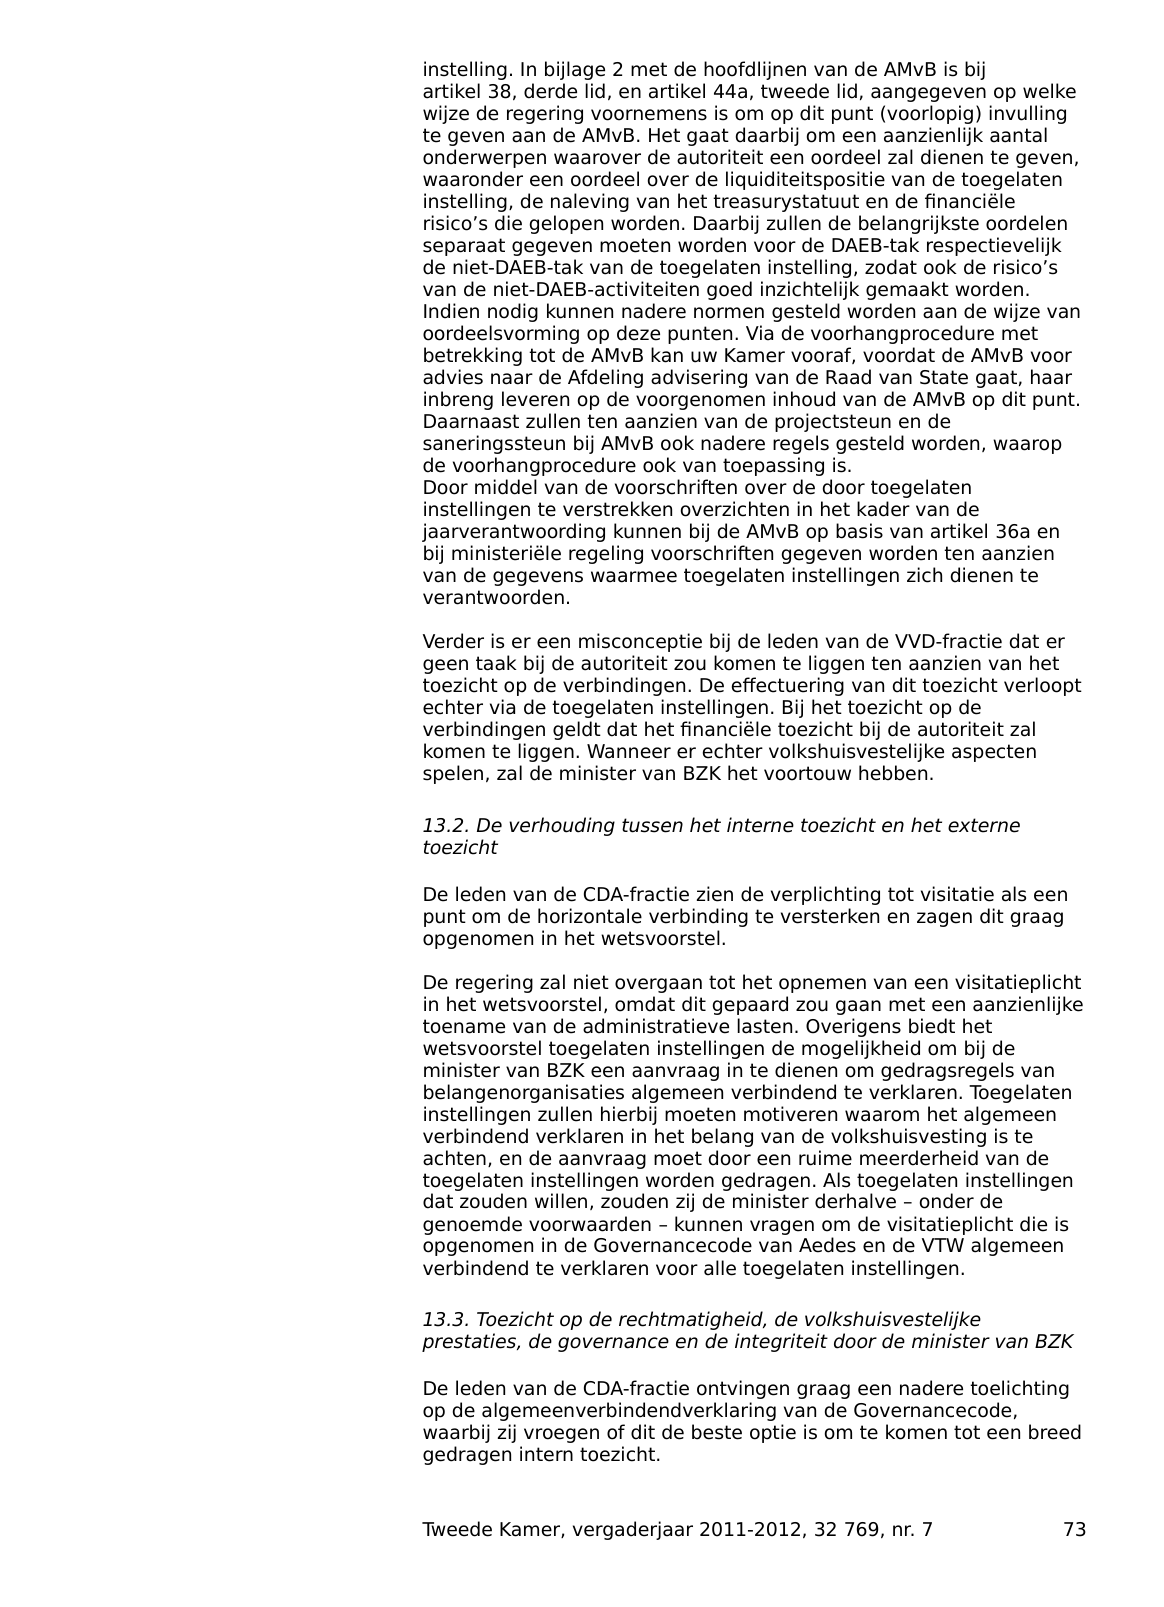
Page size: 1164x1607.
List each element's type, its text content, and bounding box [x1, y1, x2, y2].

text Verder is er een misconceptie bij de leden van de VVD-fractie dat er geen taak bij de autoriteit zou komen te liggen ten aanzien van het toezicht op de verbindingen. De effectuering van dit toezicht verloopt echter via de toegelaten instellingen. Bij het toezicht op de verbindingen geldt dat het financiële toezicht bij de autoriteit zal komen te liggen. Wanneer er echter volkshuisvestelijke aspecten spelen, zal de minister van BZK het voortouw hebben. [422, 631, 1087, 784]
subtitle 13.3. Toezicht op de rechtmatigheid, de volkshuisvestelijke prestaties, de governance en de integriteit door de minister van BZK [422, 1309, 1087, 1353]
subtitle 13.2. De verhouding tussen het interne toezicht en het externe toezicht [422, 814, 1087, 858]
text De regering zal niet overgaan tot het opnemen van een visitatieplicht in het wetsvoorstel, omdat dit gepaard zou gaan met een aanzienlijke toename van de administratieve lasten. Overigens biedt het wetsvoorstel toegelaten instellingen de mogelijkheid om bij de minister van BZK een aanvraag in te dienen om gedragsregels van belangenorganisaties algemeen verbindend te verklaren. Toegelaten instellingen zullen hierbij moeten motiveren waarom het algemeen verbindend verklaren in het belang van de volkshuisvesting is te achten, en de aanvraag moet door een ruime meerderheid van de toegelaten instellingen worden gedragen. Als toegelaten instellingen dat zouden willen, zouden zij de minister derhalve – onder de genoemde voorwaarden – kunnen vragen om de visitatieplicht die is opgenomen in de Governancecode van Aedes en de VTW algemeen verbindend te verklaren voor alle toegelaten instellingen. [422, 972, 1087, 1279]
text Door middel van de voorschriften over de door toegelaten instellingen te verstrekken overzichten in het kader van de jaarverantwoording kunnen bij de AMvB op basis van artikel 36a en bij ministeriële regeling voorschriften gegeven worden ten aanzien van de gegevens waarmee toegelaten instellingen zich dienen te verantwoorden. [422, 477, 1087, 608]
text De leden van de CDA-fractie ontvingen graag een nadere toelichting op de algemeenverbindendverklaring van de Governancecode, waarbij zij vroegen of dit de beste optie is om te komen tot een breed gedragen intern toezicht. [422, 1378, 1087, 1466]
text instelling. In bijlage 2 met de hoofdlijnen van de AMvB is bij artikel 38, derde lid, en artikel 44a, tweede lid, aangegeven op welke wijze de regering voornemens is om op dit punt (voorlopig) invulling te geven aan de AMvB. Het gaat daarbij om een aanzienlijk aantal onderwerpen waarover de autoriteit een oordeel zal dienen te geven, waaronder een oordeel over de liquiditeitspositie van de toegelaten instelling, de naleving van het treasurystatuut en de financiële risico’s die gelopen worden. Daarbij zullen de belangrijkste oordelen separaat gegeven moeten worden voor de DAEB-tak respectievelijk de niet-DAEB-tak van de toegelaten instelling, zodat ook de risico’s van de niet-DAEB-activiteiten goed inzichtelijk gemaakt worden. Indien nodig kunnen nadere normen gesteld worden aan de wijze van oordeelsvorming op deze punten. Via de voorhangprocedure met betrekking tot de AMvB kan uw Kamer vooraf, voordat de AMvB voor advies naar de Afdeling advisering van de Raad van State gaat, haar inbreng leveren op de voorgenomen inhoud van de AMvB op dit punt. [422, 59, 1087, 411]
text Daarnaast zullen ten aanzien van de projectsteun en de saneringssteun bij AMvB ook nadere regels gesteld worden, waarop de voorhangprocedure ook van toepassing is. [422, 411, 1087, 477]
text De leden van de CDA-fractie zien de verplichting tot visitatie als een punt om de horizontale verbinding te versterken en zagen dit graag opgenomen in het wetsvoorstel. [422, 883, 1087, 949]
